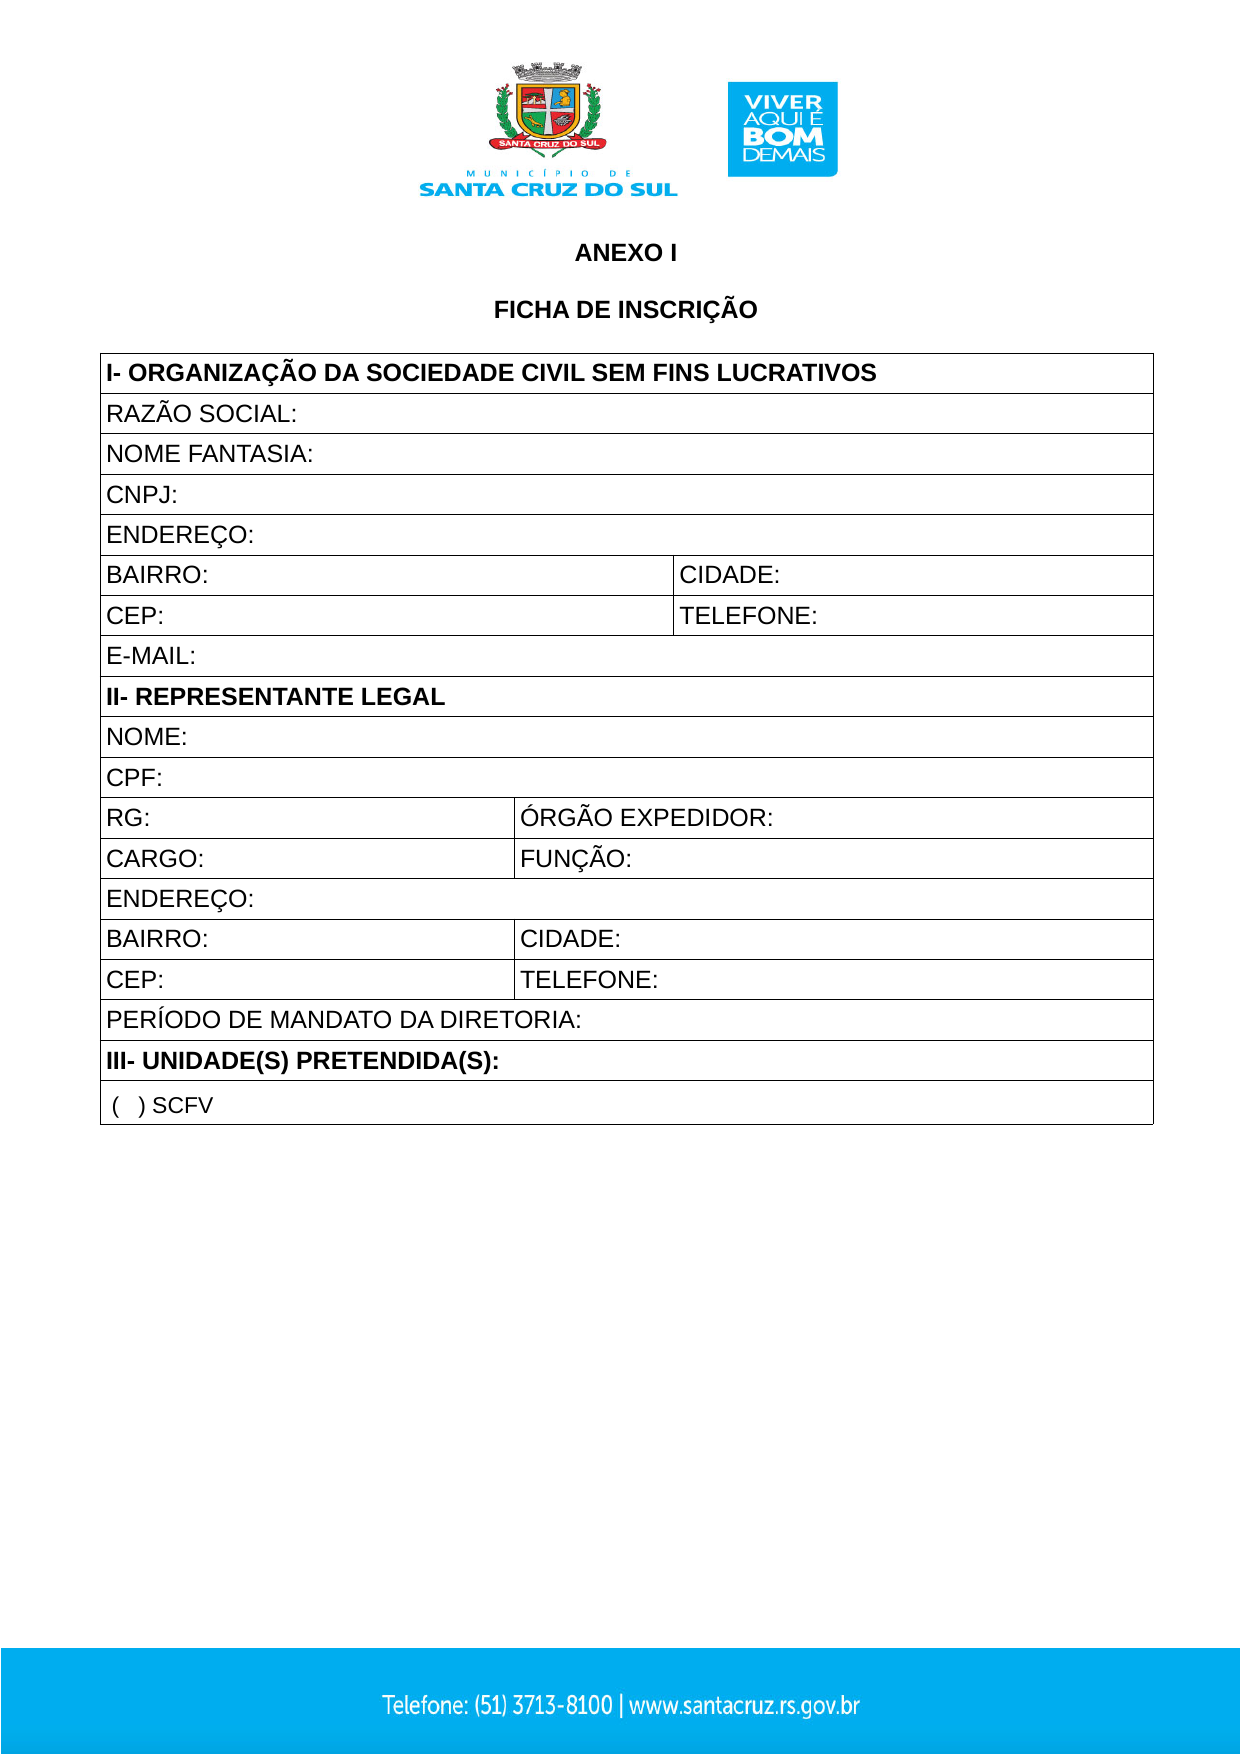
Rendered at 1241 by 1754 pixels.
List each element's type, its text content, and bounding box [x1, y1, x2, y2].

picture [568, 1696, 576, 1702]
picture [442, 1701, 450, 1713]
picture [410, 1704, 419, 1713]
picture [579, 1696, 586, 1713]
picture [482, 1705, 490, 1714]
picture [672, 1704, 677, 1713]
picture [746, 1701, 762, 1713]
text ANEXO I [100, 237, 1152, 266]
table_cell CNPJ: [101, 475, 1153, 514]
picture [602, 1696, 611, 1714]
picture [781, 1701, 786, 1713]
table_cell NOME FANTASIA: [101, 434, 1153, 474]
table_header III- UNIDADE(S) PRETENDIDA(S): [101, 1041, 1153, 1080]
table_cell CPF: [101, 758, 1153, 797]
table_cell CIDADE: [674, 556, 1153, 595]
picture [802, 1701, 810, 1712]
table_cell RG: [101, 798, 514, 838]
table_cell CIDADE: [515, 920, 1153, 959]
table_cell BAIRRO: [101, 920, 514, 959]
picture [665, 1701, 672, 1713]
table_cell ( ) SCFV [101, 1081, 1153, 1124]
picture [514, 1704, 522, 1714]
table_cell TELEFONE: [674, 596, 1153, 635]
picture [842, 1696, 851, 1713]
table_cell CEP: [101, 960, 514, 999]
table_cell FUNÇÃO: [515, 839, 1153, 878]
picture [482, 1696, 489, 1704]
table_header I- ORGANIZAÇÃO DA SOCIEDADE CIVIL SEM FINS LUCRATIVOS [101, 354, 1153, 393]
picture [696, 1701, 701, 1713]
table_header II- REPRESENTANTE LEGAL [101, 677, 1153, 716]
table_cell TELEFONE: [515, 960, 1153, 999]
table_cell BAIRRO: [101, 556, 673, 595]
table_cell CEP: [101, 596, 673, 635]
picture [589, 1696, 598, 1710]
picture [788, 1701, 795, 1712]
picture [383, 1696, 394, 1713]
text FICHA DE INSCRIÇÃO [100, 295, 1152, 324]
picture [410, 56, 849, 202]
table_cell E-MAIL: [101, 636, 1153, 676]
picture [394, 1701, 403, 1710]
table_cell PERÍODO DE MANDATO DA DIRETORIA: [101, 1000, 1153, 1040]
table_cell ENDEREÇO: [101, 515, 1153, 554]
table_cell ÓRGÃO EXPEDIDOR: [515, 798, 1153, 838]
table_cell CARGO: [101, 839, 514, 878]
picture [725, 1701, 735, 1713]
table_cell NOME: [101, 717, 1153, 757]
picture [493, 1696, 501, 1713]
picture [709, 1701, 714, 1713]
table_cell ENDEREÇO: [101, 879, 1153, 918]
table_cell RAZÃO SOCIAL: [101, 394, 1153, 433]
